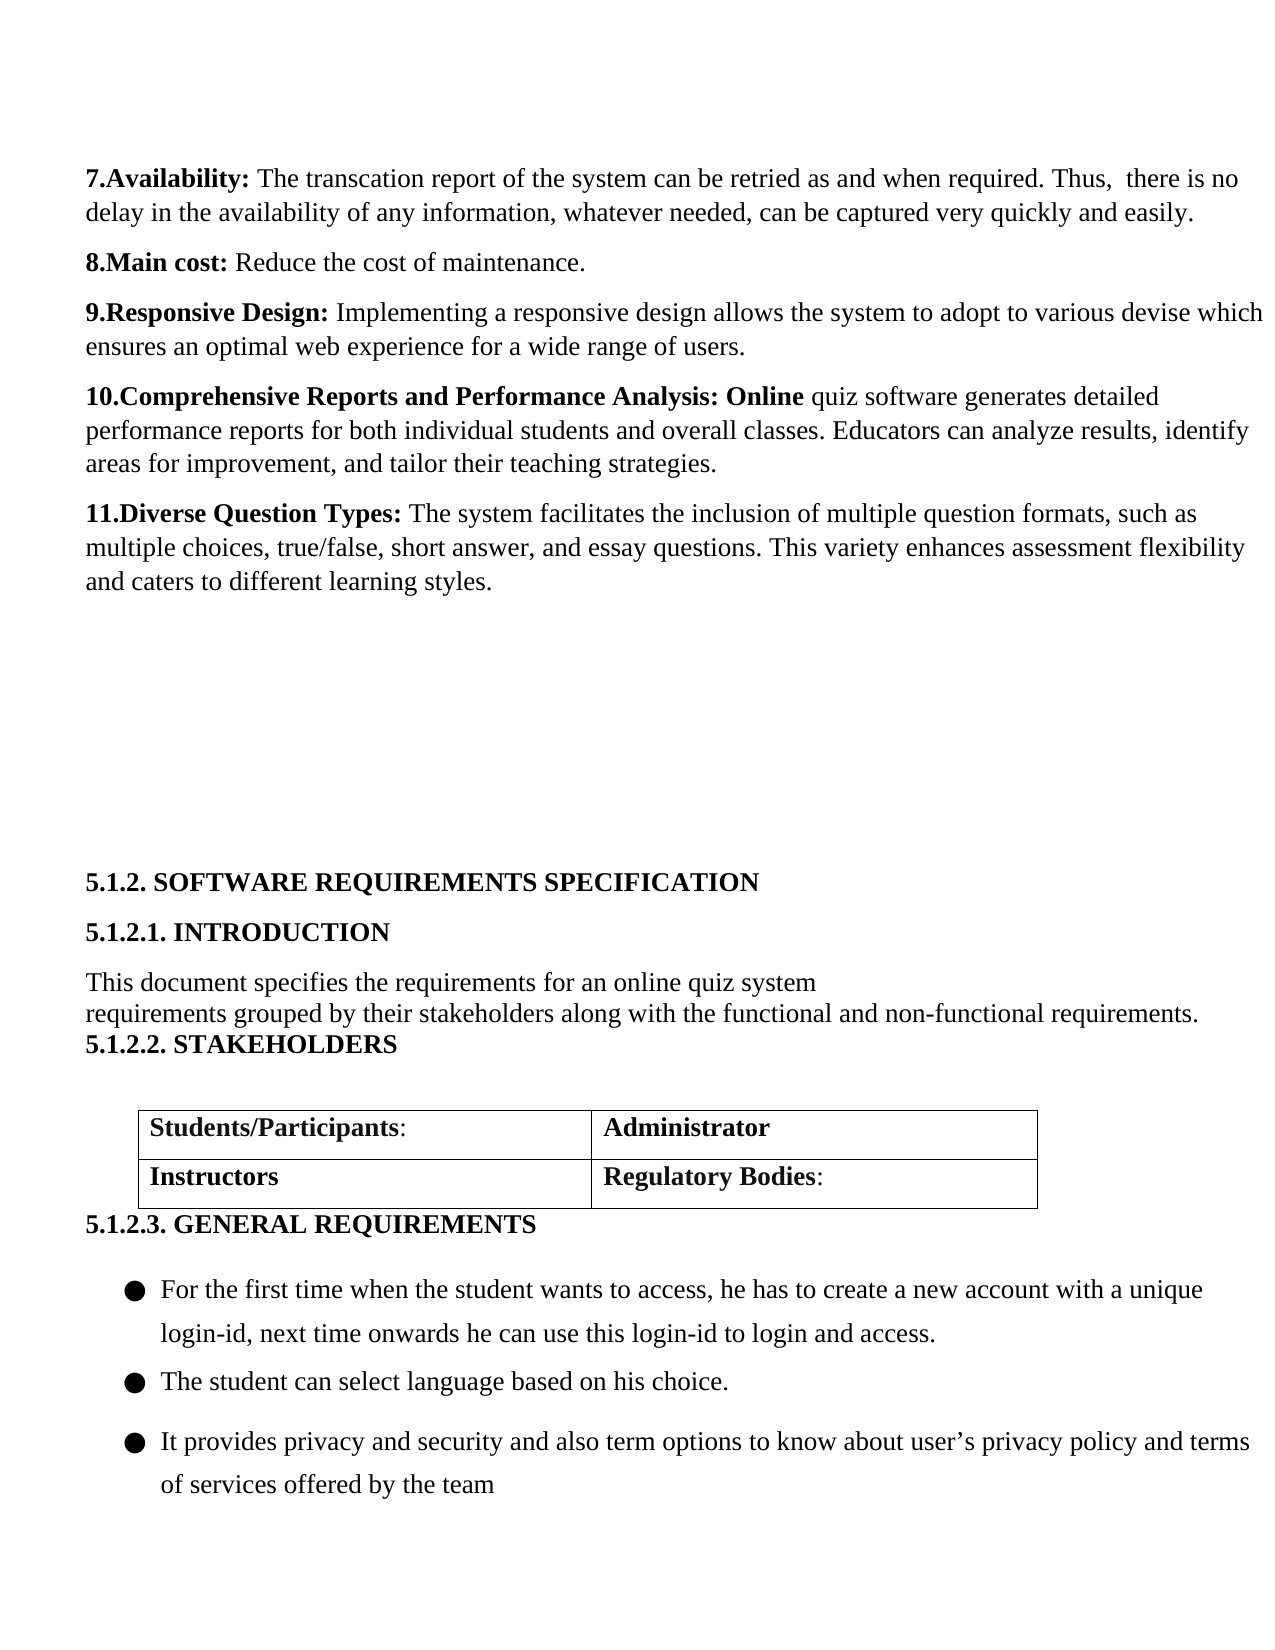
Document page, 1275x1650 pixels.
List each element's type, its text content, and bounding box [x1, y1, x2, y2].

text 9.Responsive Design: Implementing a responsive design allows the system to adopt to various devise which ensures an optimal web experience for a wide range of users. [85, 296, 1271, 361]
text 11.Diverse Question Types: The system facilitates the inclusion of multiple question formats, such as multiple choices, true/false, short answer, and essay questions. This variety enhances assessment flexibility and caters to different learning styles. [85, 497, 1271, 596]
table_header Students/Participants: [139, 1111, 591, 1159]
text This document specifies the requirements for an online quiz system [85, 966, 1271, 997]
table_cell Regulatory Bodies: [592, 1160, 1037, 1208]
text 7.Availability: The transcation report of the system can be retried as and when required. Thus, there is no delay in the availability of any information, whatever needed, can be captured very quickly and easily. [85, 162, 1271, 227]
text 5.1.2. SOFTWARE REQUIREMENTS SPECIFICATION [85, 866, 1271, 897]
list It provides privacy and security and also term options to know about user’s privacy policy and terms of services offered by the team [123, 1410, 1271, 1499]
text requirements grouped by their stakeholders along with the functional and non-functional requirements. [85, 997, 1271, 1028]
text 10.Comprehensive Reports and Performance Analysis: Online quiz software generates detailed performance reports for both individual students and overall classes. Educators can analyze results, identify areas for improvement, and tailor their teaching strategies. [85, 380, 1271, 478]
text 5.1.2.1. INTRODUCTION [85, 916, 1271, 947]
list The student can select language based on his choice. [123, 1350, 1271, 1406]
text 5.1.2.2. STAKEHOLDERS [85, 1028, 1271, 1060]
text 8.Main cost: Reduce the cost of maintenance. [85, 246, 1271, 277]
table_header Administrator [592, 1111, 1037, 1159]
table_cell Instructors [139, 1160, 591, 1208]
list For the first time when the student wants to access, he has to create a new account with a unique login-id, next time onwards he can use this login-id to login and access. [123, 1259, 1271, 1348]
text 5.1.2.3. GENERAL REQUIREMENTS [85, 1209, 1271, 1240]
